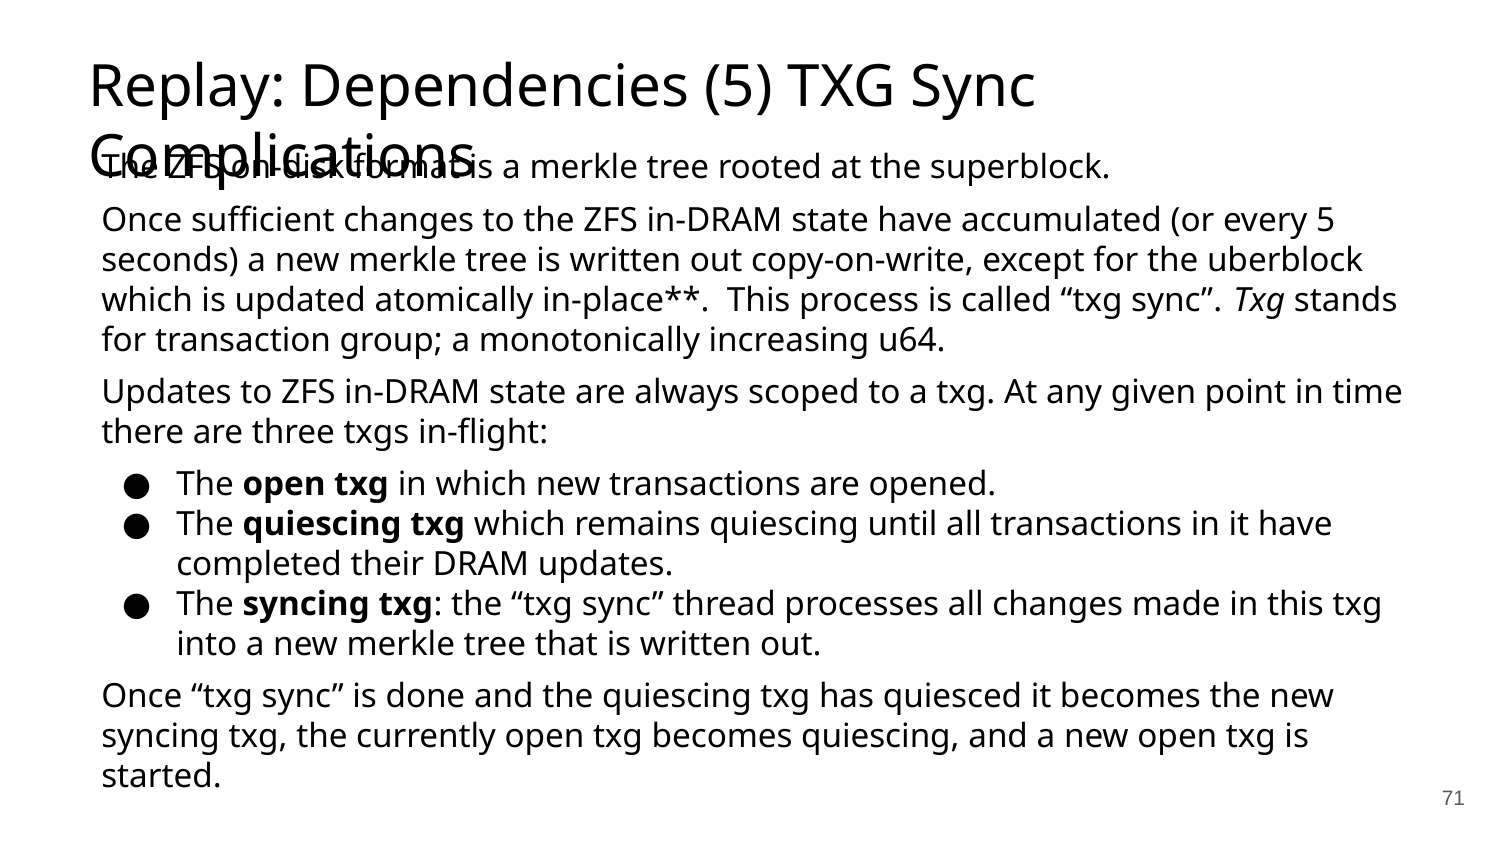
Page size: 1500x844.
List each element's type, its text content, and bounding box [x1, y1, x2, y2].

title Replay: Dependencies (5) TXG Sync Complications [73, 33, 1421, 165]
slide_number [1389, 764, 1480, 830]
text_box The ZFS on-disk format is a merkle tree rooted at the superblock. Once sufficient changes to the ZFS in-DRAM state have accumulated (or every 5 seconds) a new merkle tree is written out copy-on-write, except for the uberblock which is updated atomically in-place**. This process is called “txg sync”. Txg stands for transaction group; a monotonically increasing u64. Updates to ZFS in-DRAM state are always scoped to a txg. At any given point in time there are three txgs in-flight: The open txg in which new transactions are opened. The quiescing txg which remains quiescing until all transactions in it have completed their DRAM updates. The syncing txg: the “txg sync” thread processes all changes made in this txg into a new merkle tree that is written out. Once “txg sync” is done and the quiescing txg has quiesced it becomes the new syncing txg, the currently open txg becomes quiescing, and a new open txg is started. [86, 130, 1441, 786]
